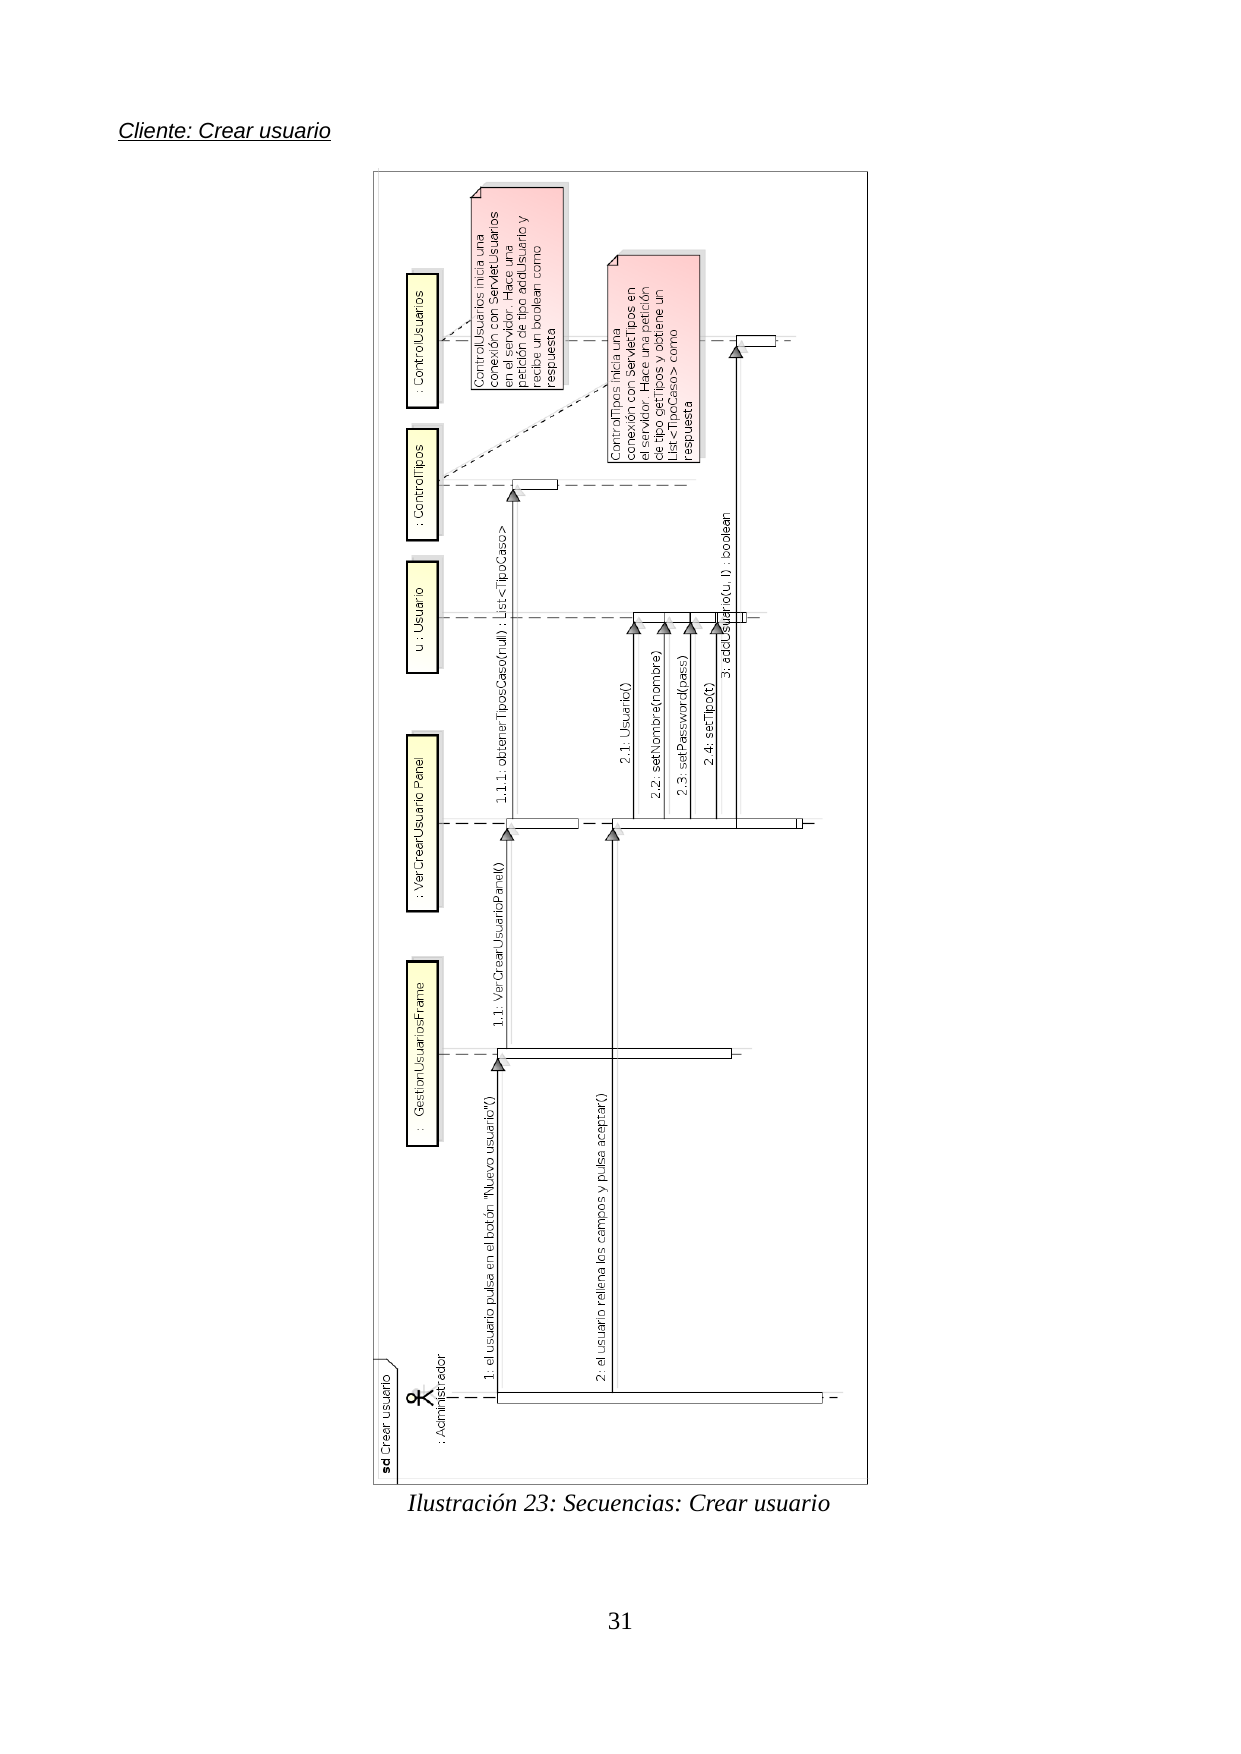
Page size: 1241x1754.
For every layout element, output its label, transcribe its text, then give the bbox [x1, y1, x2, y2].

subtitle Cliente: Crear usuario [118, 118, 1122, 143]
picture [370, 168, 870, 1488]
text Ilustración 23: Secuencias: Crear usuario [371, 1488, 869, 1517]
